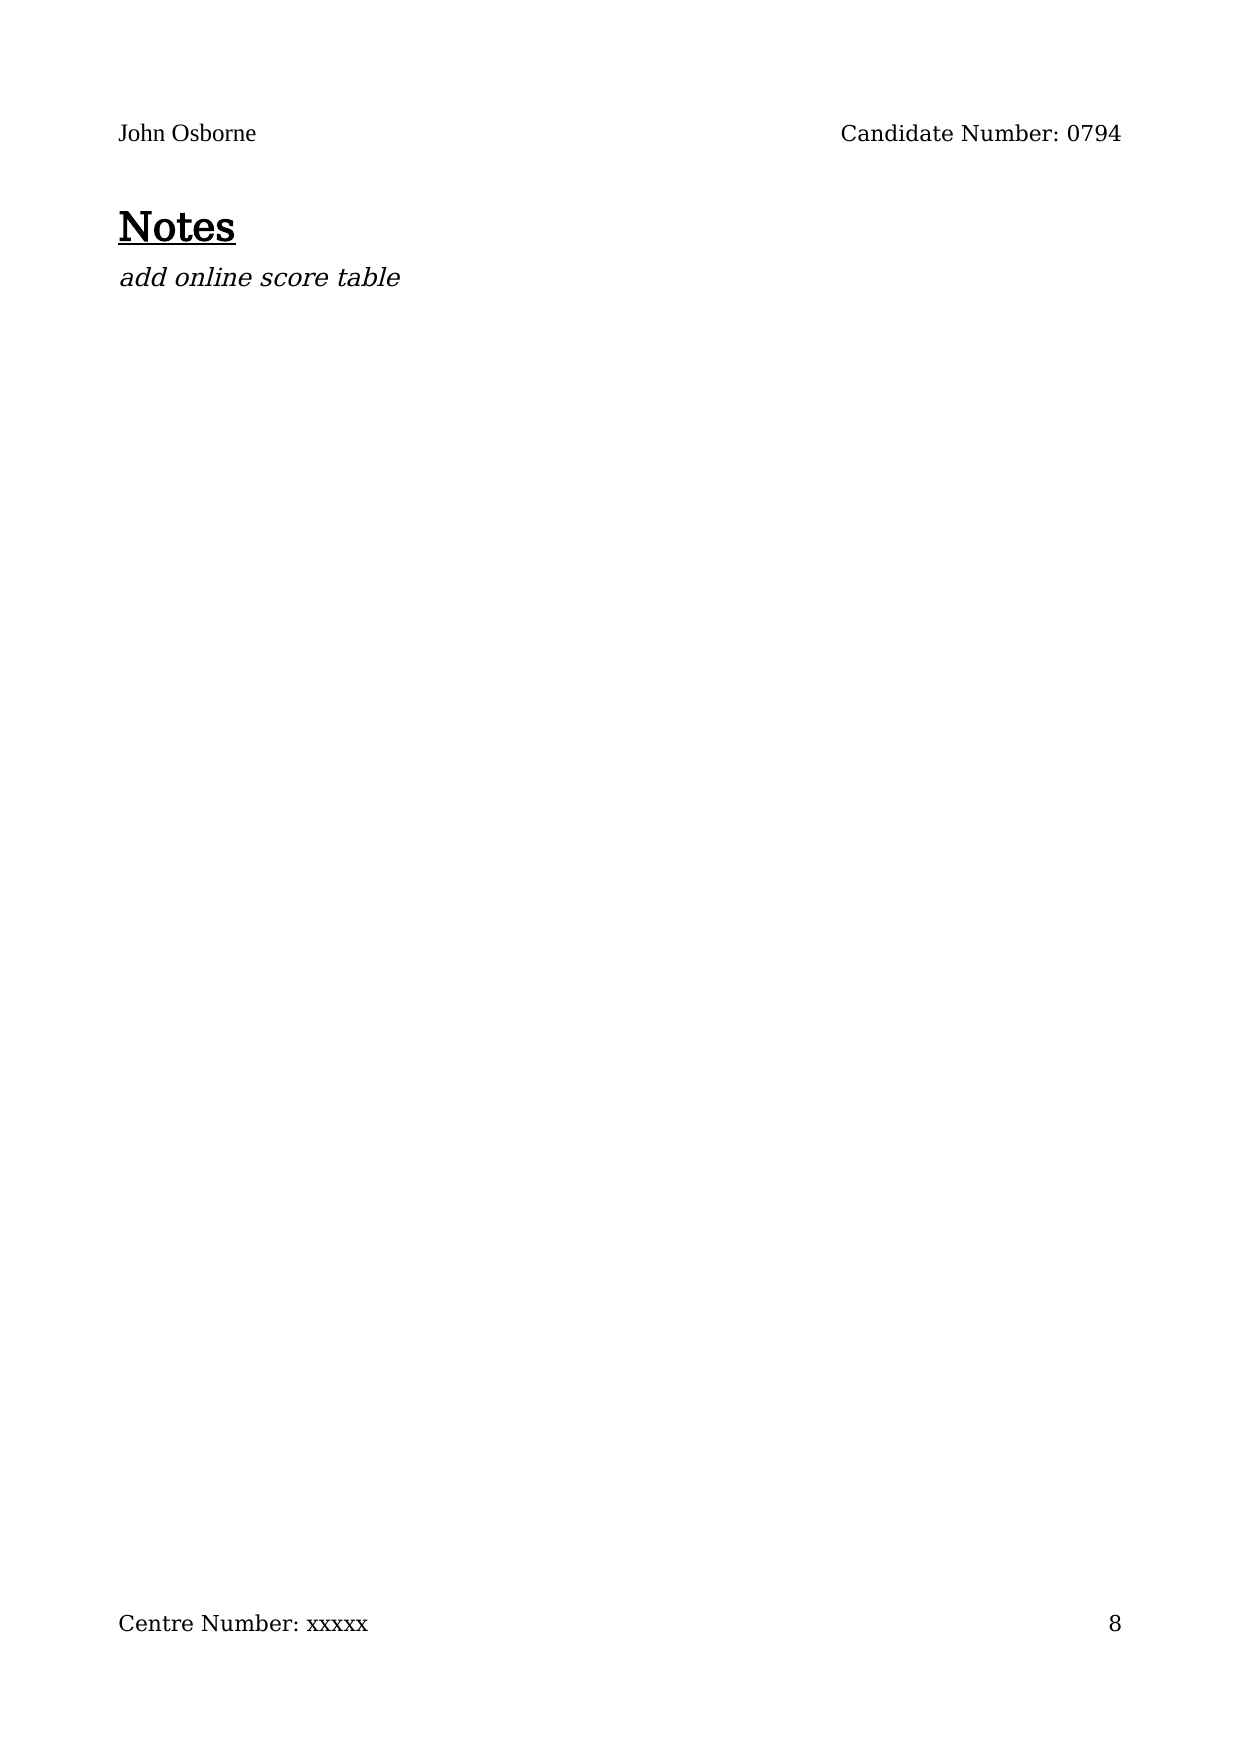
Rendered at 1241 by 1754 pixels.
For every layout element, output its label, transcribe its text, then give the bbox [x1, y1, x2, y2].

text add online score table [118, 261, 1122, 291]
subtitle Notes [118, 201, 1122, 249]
